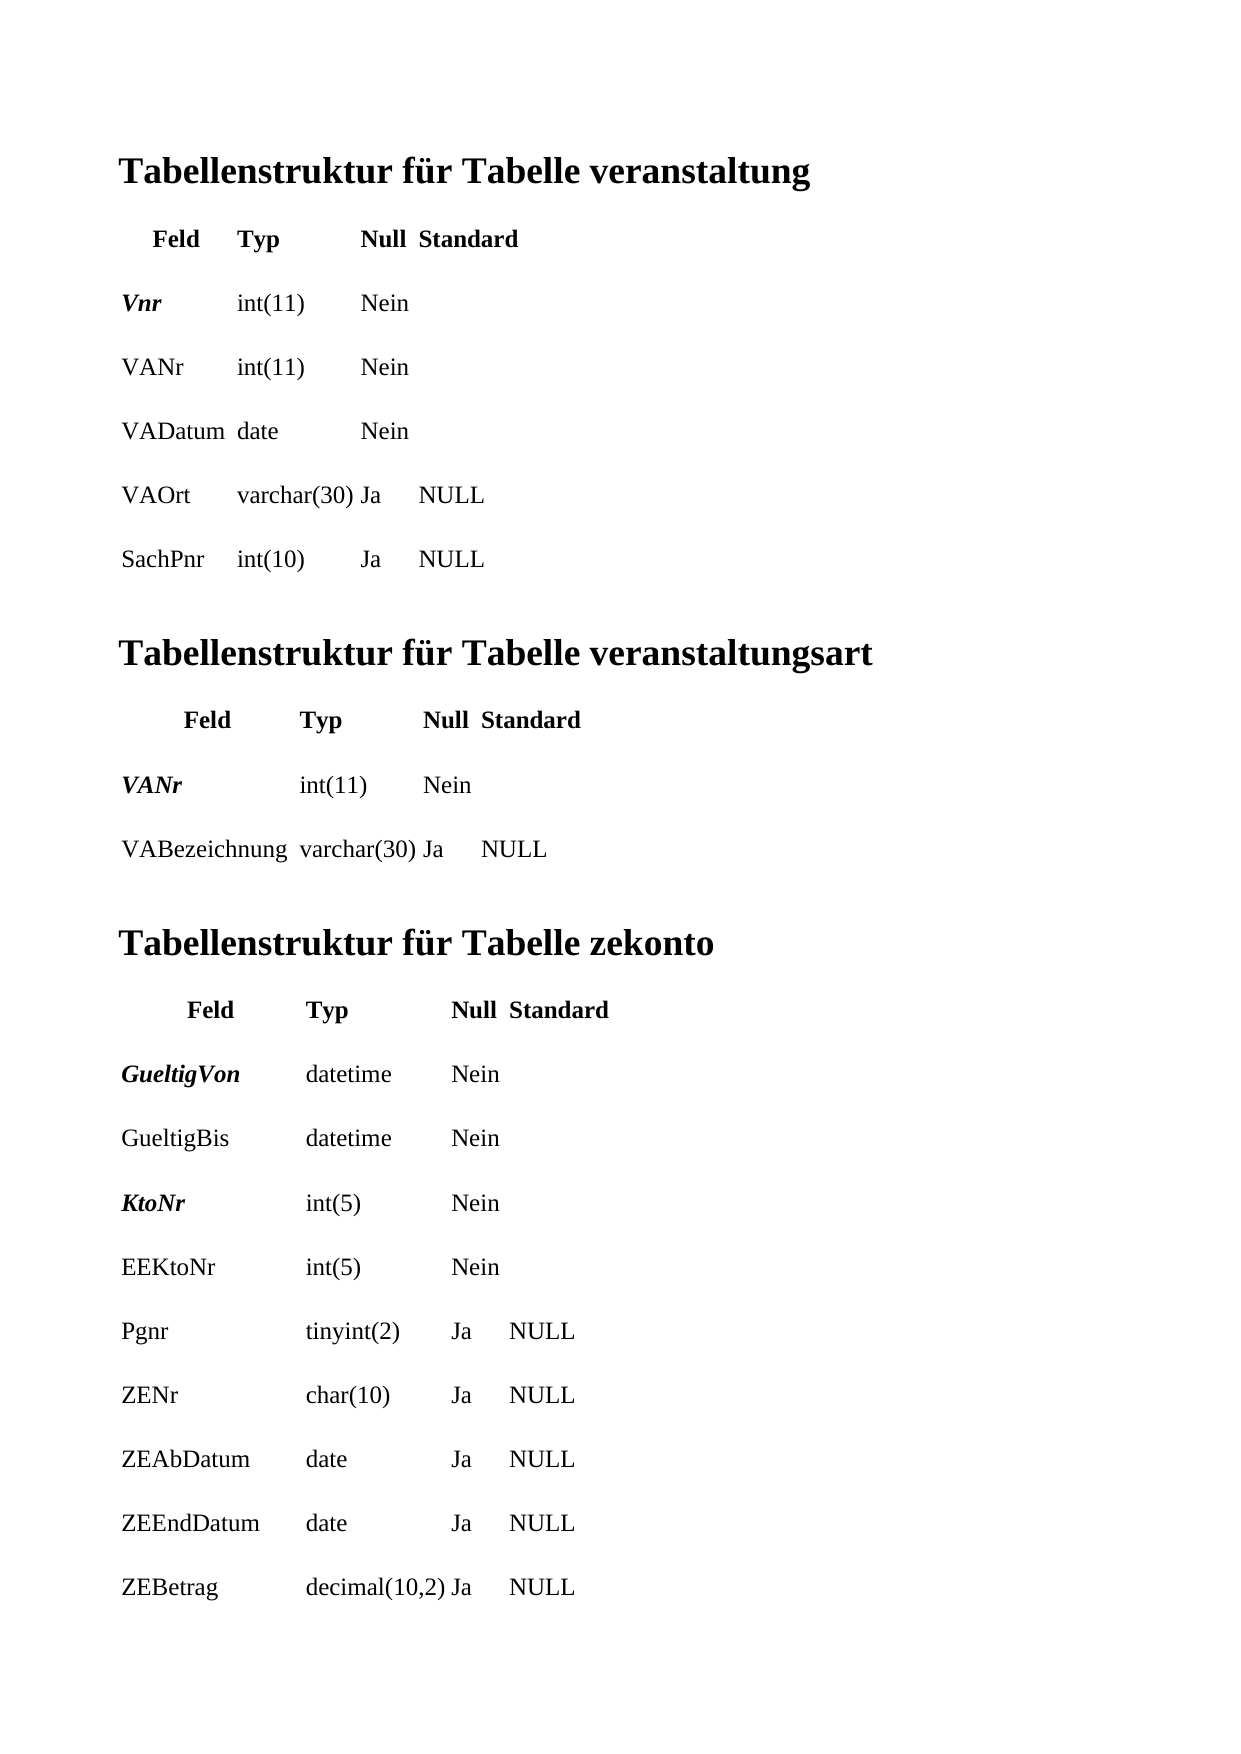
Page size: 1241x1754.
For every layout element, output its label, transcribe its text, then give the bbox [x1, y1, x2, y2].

table_cell [376, 59, 489, 123]
table_cell NULL [506, 1441, 618, 1505]
table_cell int(11) [296, 767, 420, 831]
table_cell [415, 285, 528, 349]
table_cell date [234, 413, 357, 477]
subtitle Tabellenstruktur für Tabelle zekonto [118, 920, 1181, 963]
table_header Feld [118, 221, 234, 285]
table_cell [506, 1121, 618, 1185]
table_cell tinyint(2) [303, 1313, 448, 1377]
table_cell [478, 767, 590, 831]
table_cell varchar(30) [234, 477, 357, 541]
table_cell NULL [506, 1505, 618, 1569]
table_cell [118, 59, 185, 123]
table_cell Nein [358, 285, 415, 349]
table_cell [318, 59, 376, 123]
subtitle Tabellenstruktur für Tabelle veranstaltung [118, 148, 1181, 191]
table_cell int(10) [234, 541, 357, 605]
table_header Typ [296, 703, 420, 767]
table_header Null [448, 993, 506, 1057]
table_cell [415, 413, 528, 477]
table_cell NULL [478, 831, 590, 895]
table_header Standard [415, 221, 528, 285]
table_cell Ja [448, 1505, 506, 1569]
table_cell date [303, 1441, 448, 1505]
table_header Null [420, 703, 478, 767]
table_cell Nein [448, 1121, 506, 1185]
table_cell Nein [358, 349, 415, 413]
table_cell NULL [506, 1313, 618, 1377]
table_cell ZEAbDatum [118, 1441, 303, 1505]
table_header Typ [234, 221, 357, 285]
table_cell Vnr [118, 285, 234, 349]
table_cell NULL [415, 541, 528, 605]
table_cell [506, 1249, 618, 1313]
table_cell Nein [420, 767, 478, 831]
table_cell NULL [506, 1377, 618, 1441]
table_header Null [358, 221, 415, 285]
table_header Feld [118, 703, 296, 767]
table_cell VANr [118, 349, 234, 413]
table_cell Ja [358, 477, 415, 541]
table_cell VABezeichnung [118, 831, 296, 895]
table_cell int(5) [303, 1249, 448, 1313]
table_cell GueltigVon [118, 1057, 303, 1121]
table_cell GueltigBis [118, 1121, 303, 1185]
table_cell [506, 1185, 618, 1249]
table_cell Nein [448, 1057, 506, 1121]
table_cell char(10) [303, 1377, 448, 1441]
table_cell Ja [448, 1313, 506, 1377]
table_cell [415, 349, 528, 413]
subtitle Tabellenstruktur für Tabelle veranstaltungsart [118, 630, 1181, 673]
table_cell NULL [506, 1569, 618, 1633]
table_header Standard [506, 993, 618, 1057]
table_cell EEKtoNr [118, 1249, 303, 1313]
table_cell Ja [420, 831, 478, 895]
table_cell VADatum [118, 413, 234, 477]
table_cell [185, 59, 318, 123]
table_cell Nein [448, 1185, 506, 1249]
table_cell SachPnr [118, 541, 234, 605]
table_cell VAOrt [118, 477, 234, 541]
table_cell Ja [448, 1569, 506, 1633]
table_cell [506, 1057, 618, 1121]
table_cell varchar(30) [296, 831, 420, 895]
table_header Standard [478, 703, 590, 767]
table_cell Nein [358, 413, 415, 477]
table_header Feld [118, 993, 303, 1057]
table_header Typ [303, 993, 448, 1057]
table_cell int(11) [234, 285, 357, 349]
table_cell datetime [303, 1121, 448, 1185]
table_cell int(11) [234, 349, 357, 413]
table_cell ZEBetrag [118, 1569, 303, 1633]
table_cell Ja [448, 1377, 506, 1441]
table_cell KtoNr [118, 1185, 303, 1249]
table_cell date [303, 1505, 448, 1569]
table_cell ZEEndDatum [118, 1505, 303, 1569]
table_cell VANr [118, 767, 296, 831]
table_cell datetime [303, 1057, 448, 1121]
table_cell int(5) [303, 1185, 448, 1249]
table_cell ZENr [118, 1377, 303, 1441]
table_cell decimal(10,2) [303, 1569, 448, 1633]
table_cell Nein [448, 1249, 506, 1313]
table_cell Pgnr [118, 1313, 303, 1377]
table_cell Ja [358, 541, 415, 605]
table_cell NULL [415, 477, 528, 541]
table_cell Ja [448, 1441, 506, 1505]
